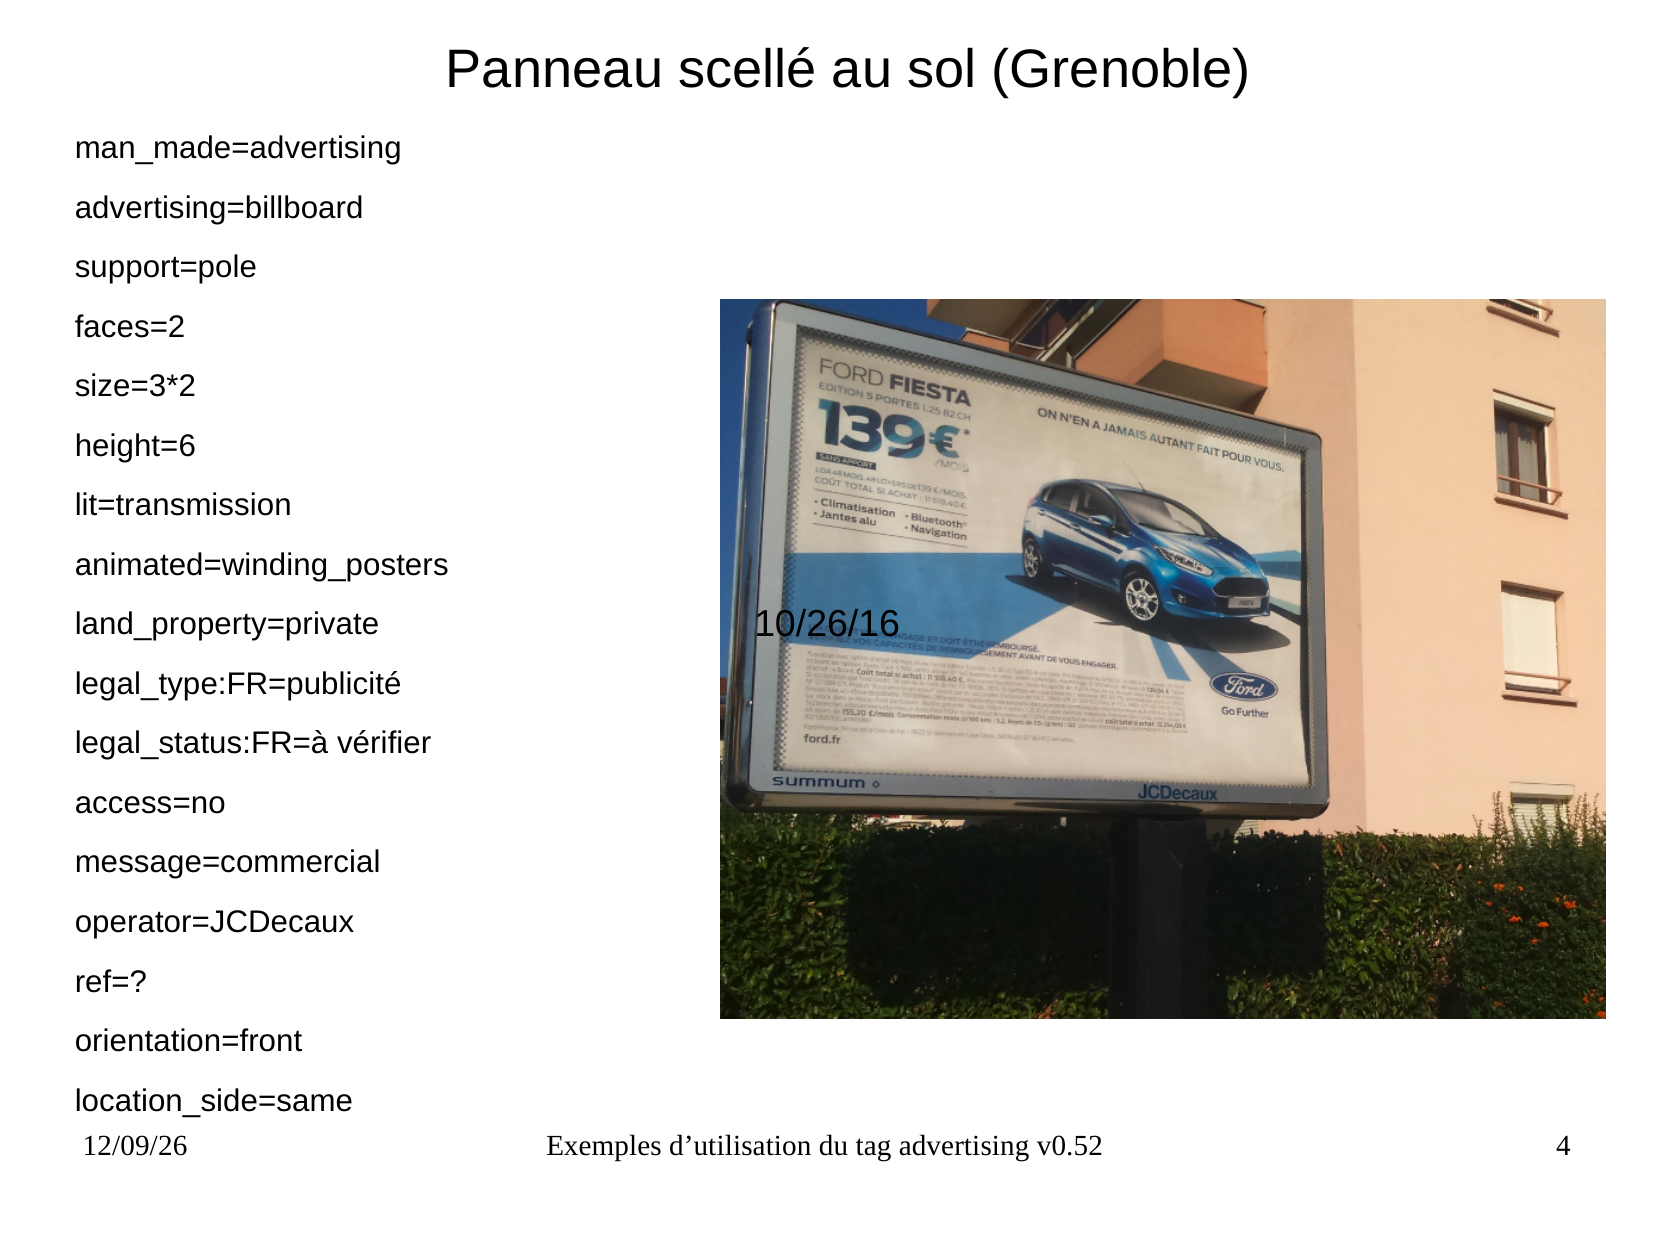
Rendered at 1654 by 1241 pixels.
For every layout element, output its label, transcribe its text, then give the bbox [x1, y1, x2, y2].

text_box 10/26/16 [739, 595, 923, 666]
picture [720, 299, 1606, 1019]
text_box man_made=advertising advertising=billboard support=pole faces=2 size=3*2 height=6 lit=transmission animated=winding_posters land_property=private legal_type:FR=publicité legal_status:FR=à vérifier access=no message=commercial operator=JCDecaux ref=? orientation=front location_side=same [60, 123, 758, 1126]
title Panneau scellé au sol (Grenoble) [105, 17, 1594, 121]
